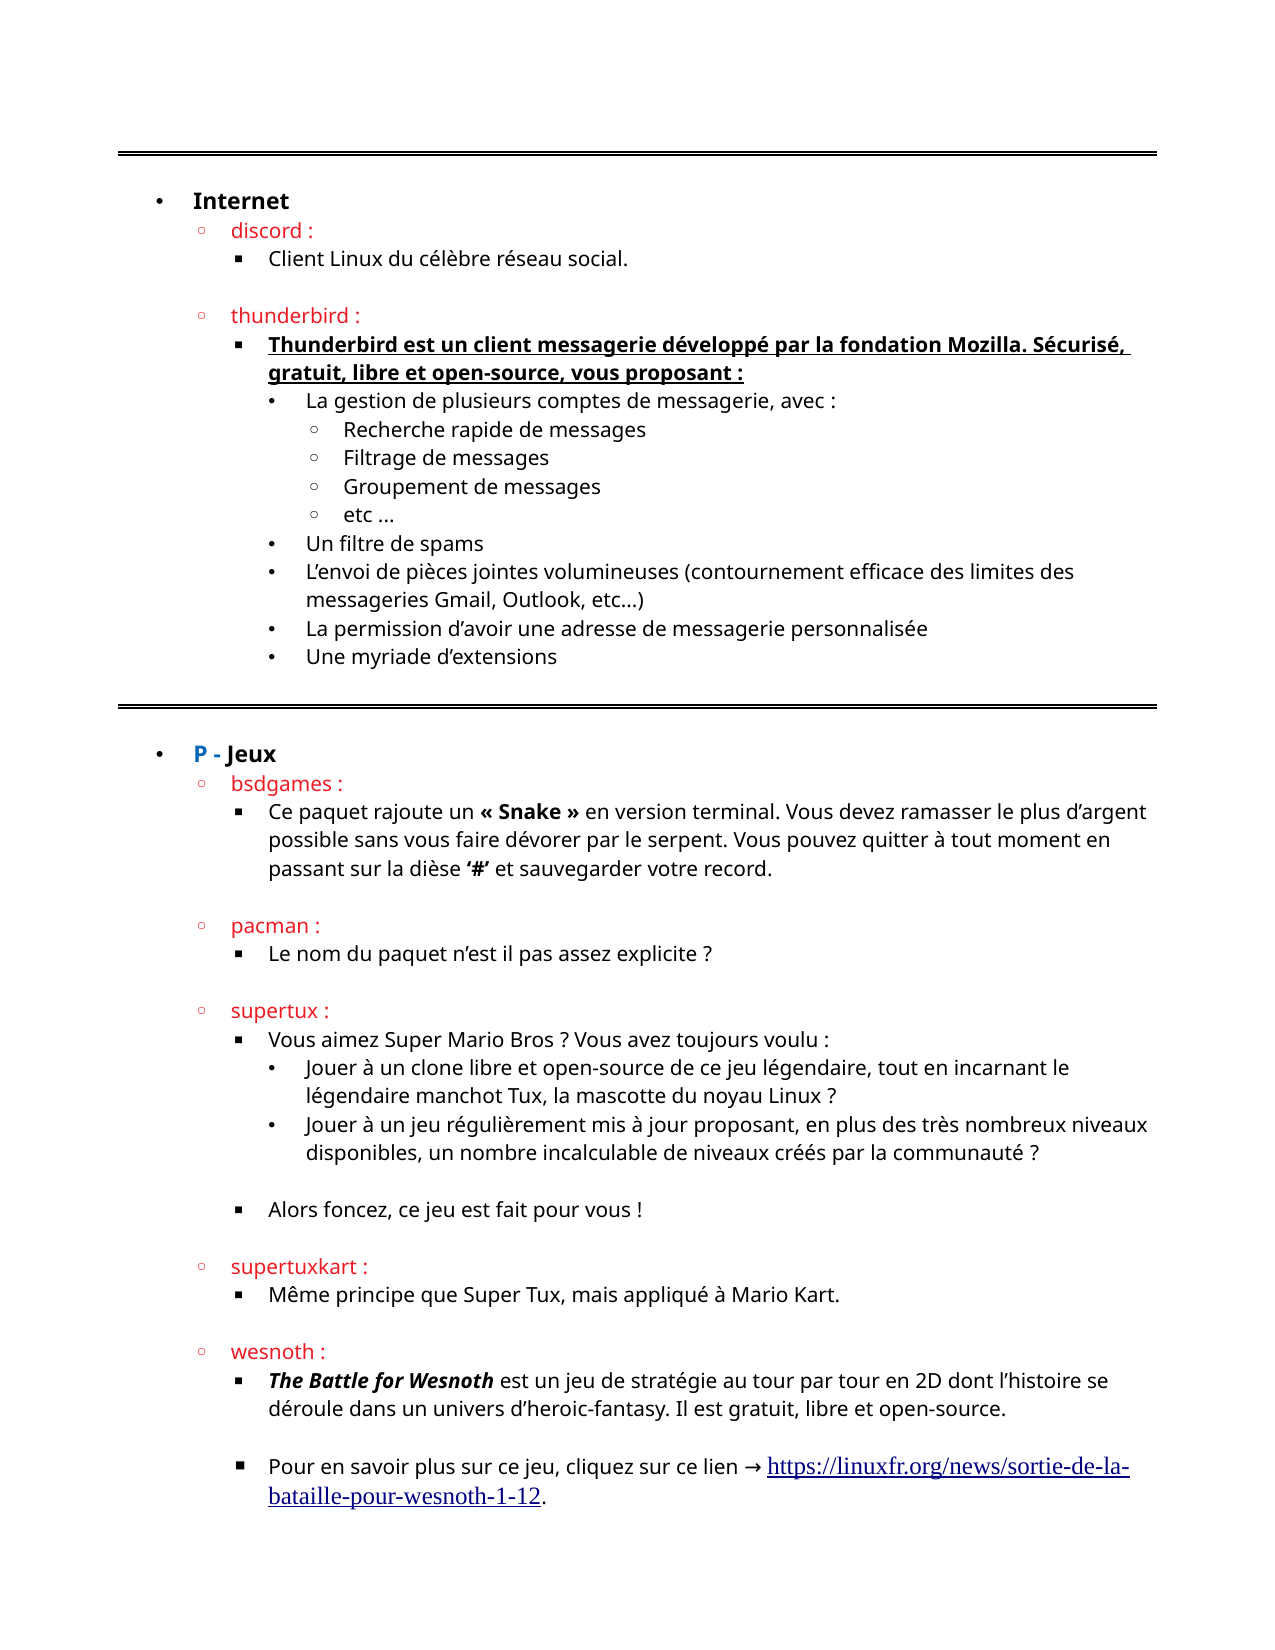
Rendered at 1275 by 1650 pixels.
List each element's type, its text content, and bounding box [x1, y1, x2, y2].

list thunderbird : [193, 301, 1157, 330]
list Jouer à un clone libre et open-source de ce jeu légendaire, tout en incarnant le légendaire manchot Tux, la mascotte du noyau Linux ? [268, 1053, 1157, 1110]
list Même principe que Super Tux, mais appliqué à Mario Kart. [231, 1281, 1157, 1309]
list Filtrage de messages [306, 443, 1157, 472]
list etc ... [306, 500, 1157, 529]
list supertuxkart : [193, 1252, 1157, 1281]
list Thunderbird est un client messagerie développé par la fondation Mozilla. Sécurisé, gratuit, libre et open-source, vous proposant : [231, 330, 1157, 387]
list pacman : [193, 911, 1157, 939]
list Recherche rapide de messages [306, 415, 1157, 443]
list Internet [156, 185, 1157, 216]
list P - Jeux [156, 737, 1157, 769]
list Un filtre de spams [268, 529, 1157, 557]
list discord : [193, 216, 1157, 244]
list Vous aimez Super Mario Bros ? Vous avez toujours voulu : [231, 1025, 1157, 1053]
list Une myriade d’extensions [268, 642, 1157, 671]
list Client Linux du célèbre réseau social. [231, 244, 1157, 273]
list La gestion de plusieurs comptes de messagerie, avec : [268, 387, 1157, 415]
list wesnoth : [193, 1337, 1157, 1366]
list The Battle for Wesnoth est un jeu de stratégie au tour par tour en 2D dont l’histoire se déroule dans un univers d’heroic-fantasy. Il est gratuit, libre et open-source. [231, 1366, 1157, 1423]
list Pour en savoir plus sur ce jeu, cliquez sur ce lien → https://linuxfr.org/news/sortie-de-la-bataille-pour-wesnoth-1-12. [231, 1451, 1157, 1510]
list Alors foncez, ce jeu est fait pour vous ! [231, 1195, 1157, 1224]
list La permission d’avoir une adresse de messagerie personnalisée [268, 614, 1157, 642]
list Ce paquet rajoute un « Snake » en version terminal. Vous devez ramasser le plus d’argent possible sans vous faire dévorer par le serpent. Vous pouvez quitter à tout moment en passant sur la dièse ‘#’ et sauvegarder votre record. [231, 797, 1157, 882]
list L’envoi de pièces jointes volumineuses (contournement efficace des limites des messageries Gmail, Outlook, etc...) [268, 557, 1157, 614]
list Jouer à un jeu régulièrement mis à jour proposant, en plus des très nombreux niveaux disponibles, un nombre incalculable de niveaux créés par la communauté ? [268, 1110, 1157, 1167]
list Groupement de messages [306, 472, 1157, 500]
list bsdgames : [193, 769, 1157, 797]
list supertux : [193, 996, 1157, 1025]
list Le nom du paquet n’est il pas assez explicite ? [231, 939, 1157, 968]
